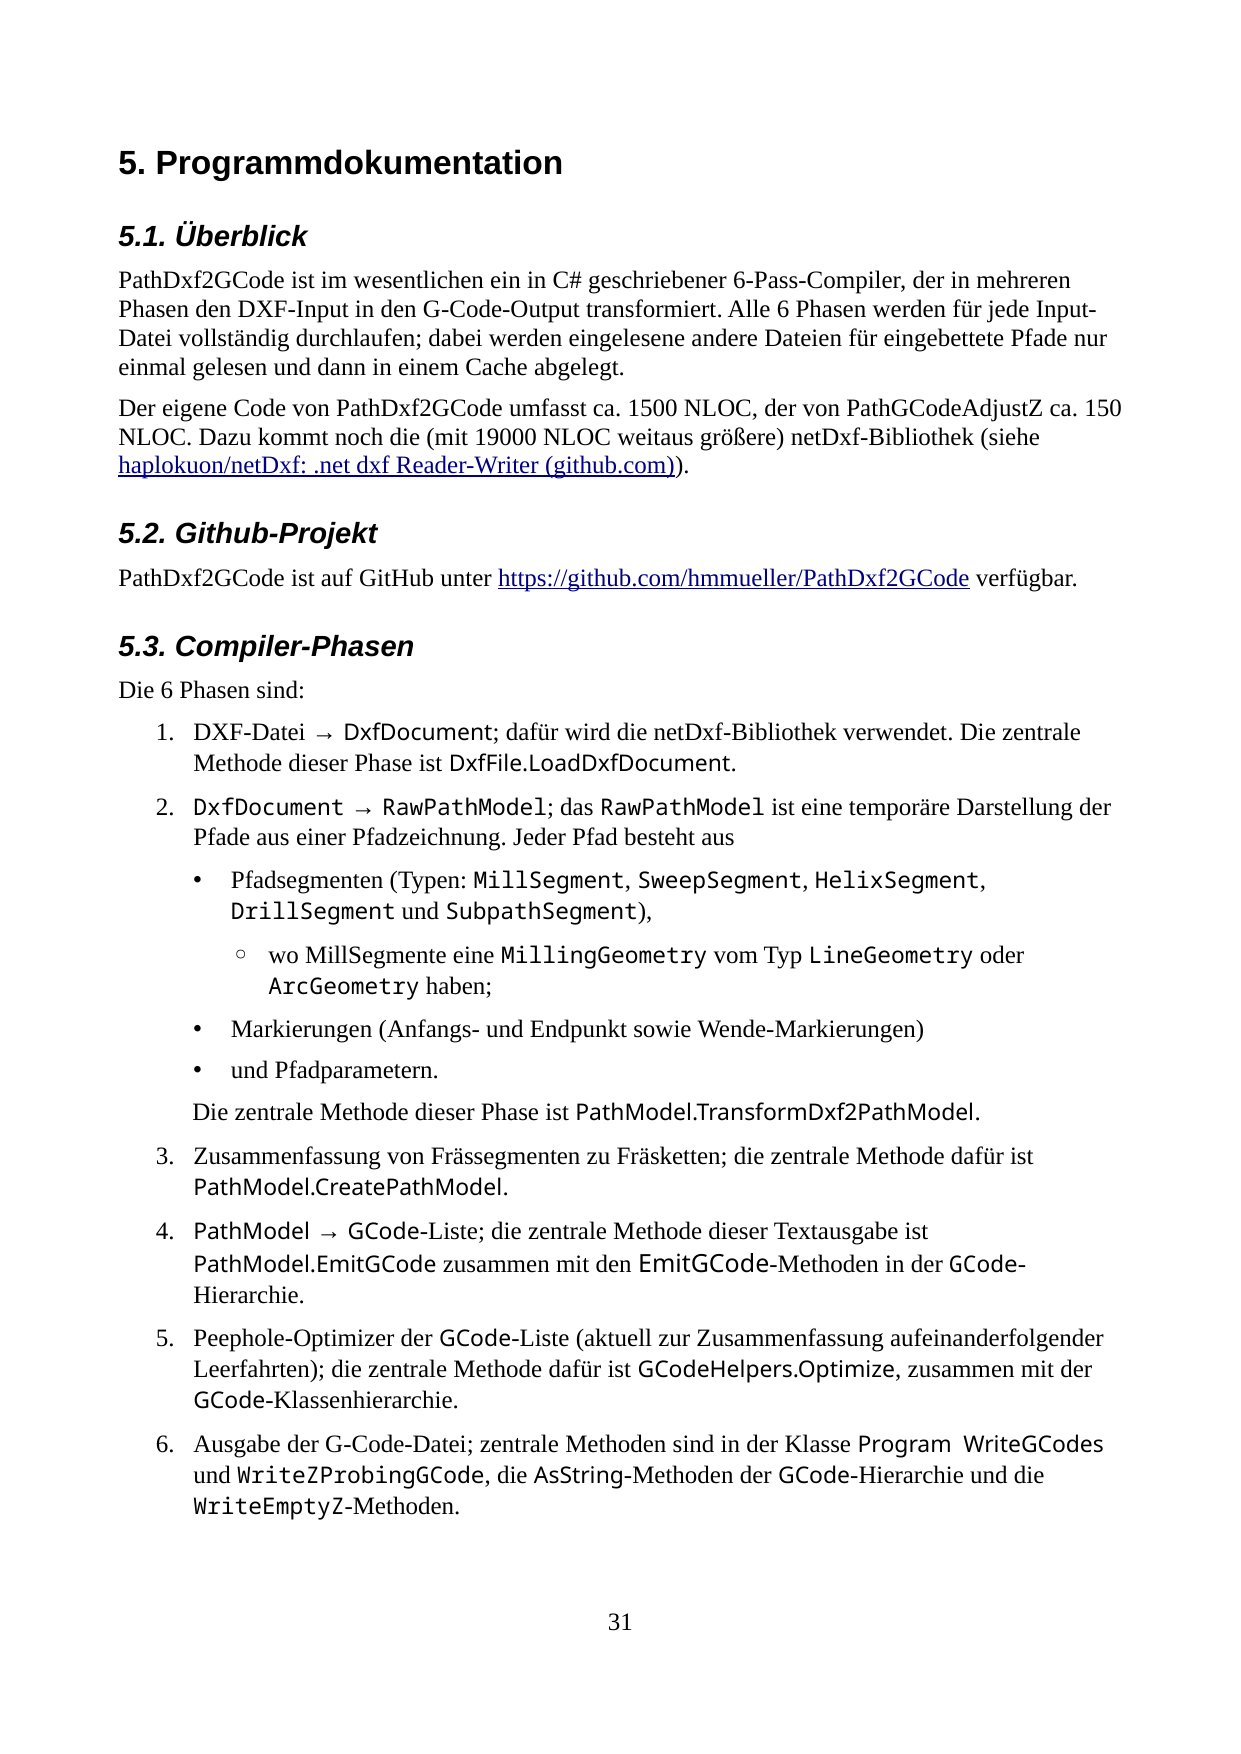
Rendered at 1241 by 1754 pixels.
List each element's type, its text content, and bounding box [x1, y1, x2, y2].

list wo MillSegmente eine MillingGeometry vom Typ LineGeometry oder ArcGeometry haben; [231, 939, 1122, 1001]
subtitle 5.1. Überblick [118, 219, 1122, 253]
text PathDxf2GCode ist im wesentlichen ein in C# geschriebener 6-Pass-Compiler, der in mehreren Phasen den DXF-Input in den G-Code-Output transformiert. Alle 6 Phasen werden für jede Input-Datei vollständig durchlaufen; dabei werden eingelesene andere Dateien für eingebettete Pfade nur einmal gelesen und dann in einem Cache abgelegt. [118, 265, 1122, 380]
list Ausgabe der G-Code-Datei; zentrale Methoden sind in der Klasse Program WriteGCodes und WriteZProbingGCode, die AsString-Methoden der GCode-Hierarchie und die WriteEmptyZ-Methoden. [156, 1428, 1122, 1521]
subtitle 5.3. Compiler-Phasen [118, 629, 1122, 662]
list Zusammenfassung von Frässegmenten zu Fräsketten; die zentrale Methode dafür ist PathModel.CreatePathModel. [156, 1140, 1122, 1202]
list DXF-Datei → DxfDocument; dafür wird die netDxf-Bibliothek verwendet. Die zentrale Methode dieser Phase ist DxfFile.LoadDxfDocument. [156, 716, 1122, 779]
text Die 6 Phasen sind: [118, 675, 1122, 704]
text Die zentrale Methode dieser Phase ist PathModel.TransformDxf2PathModel. [192, 1096, 1122, 1127]
list PathModel → GCode-Liste; die zentrale Methode dieser Textausgabe ist PathModel.EmitGCode zusammen mit den EmitGCode-Methoden in der GCode-Hierarchie. [156, 1215, 1122, 1309]
list Pfadsegmenten (Typen: MillSegment, SweepSegment, HelixSegment, DrillSegment und SubpathSegment), [193, 864, 1122, 926]
list DxfDocument → RawPathModel; das RawPathModel ist eine temporäre Darstellung der Pfade aus einer Pfadzeichnung. Jeder Pfad besteht aus [156, 791, 1122, 851]
list Markierungen (Anfangs- und Endpunkt sowie Wende-Markierungen) [193, 1014, 1122, 1042]
text Der eigene Code von PathDxf2GCode umfasst ca. 1500 NLOC, der von PathGCodeAdjustZ ca. 150 NLOC. Dazu kommt noch die (mit 19000 NLOC weitaus größere) netDxf-Bibliothek (siehe haplokuon/netDxf: .net dxf Reader-Writer (github.com)). [118, 393, 1122, 479]
subtitle 5. Programmdokumentation [118, 143, 1122, 182]
list und Pfadparametern. [193, 1055, 1122, 1084]
text PathDxf2GCode ist auf GitHub unter https://github.com/hmmueller/PathDxf2GCode verfügbar. [118, 563, 1122, 591]
subtitle 5.2. Github-Projekt [118, 517, 1122, 550]
list Peephole-Optimizer der GCode-Liste (aktuell zur Zusammenfassung aufeinanderfolgender Leerfahrten); die zentrale Methode dafür ist GCodeHelpers.Optimize, zusammen mit der GCode-Klassenhierarchie. [156, 1321, 1122, 1415]
